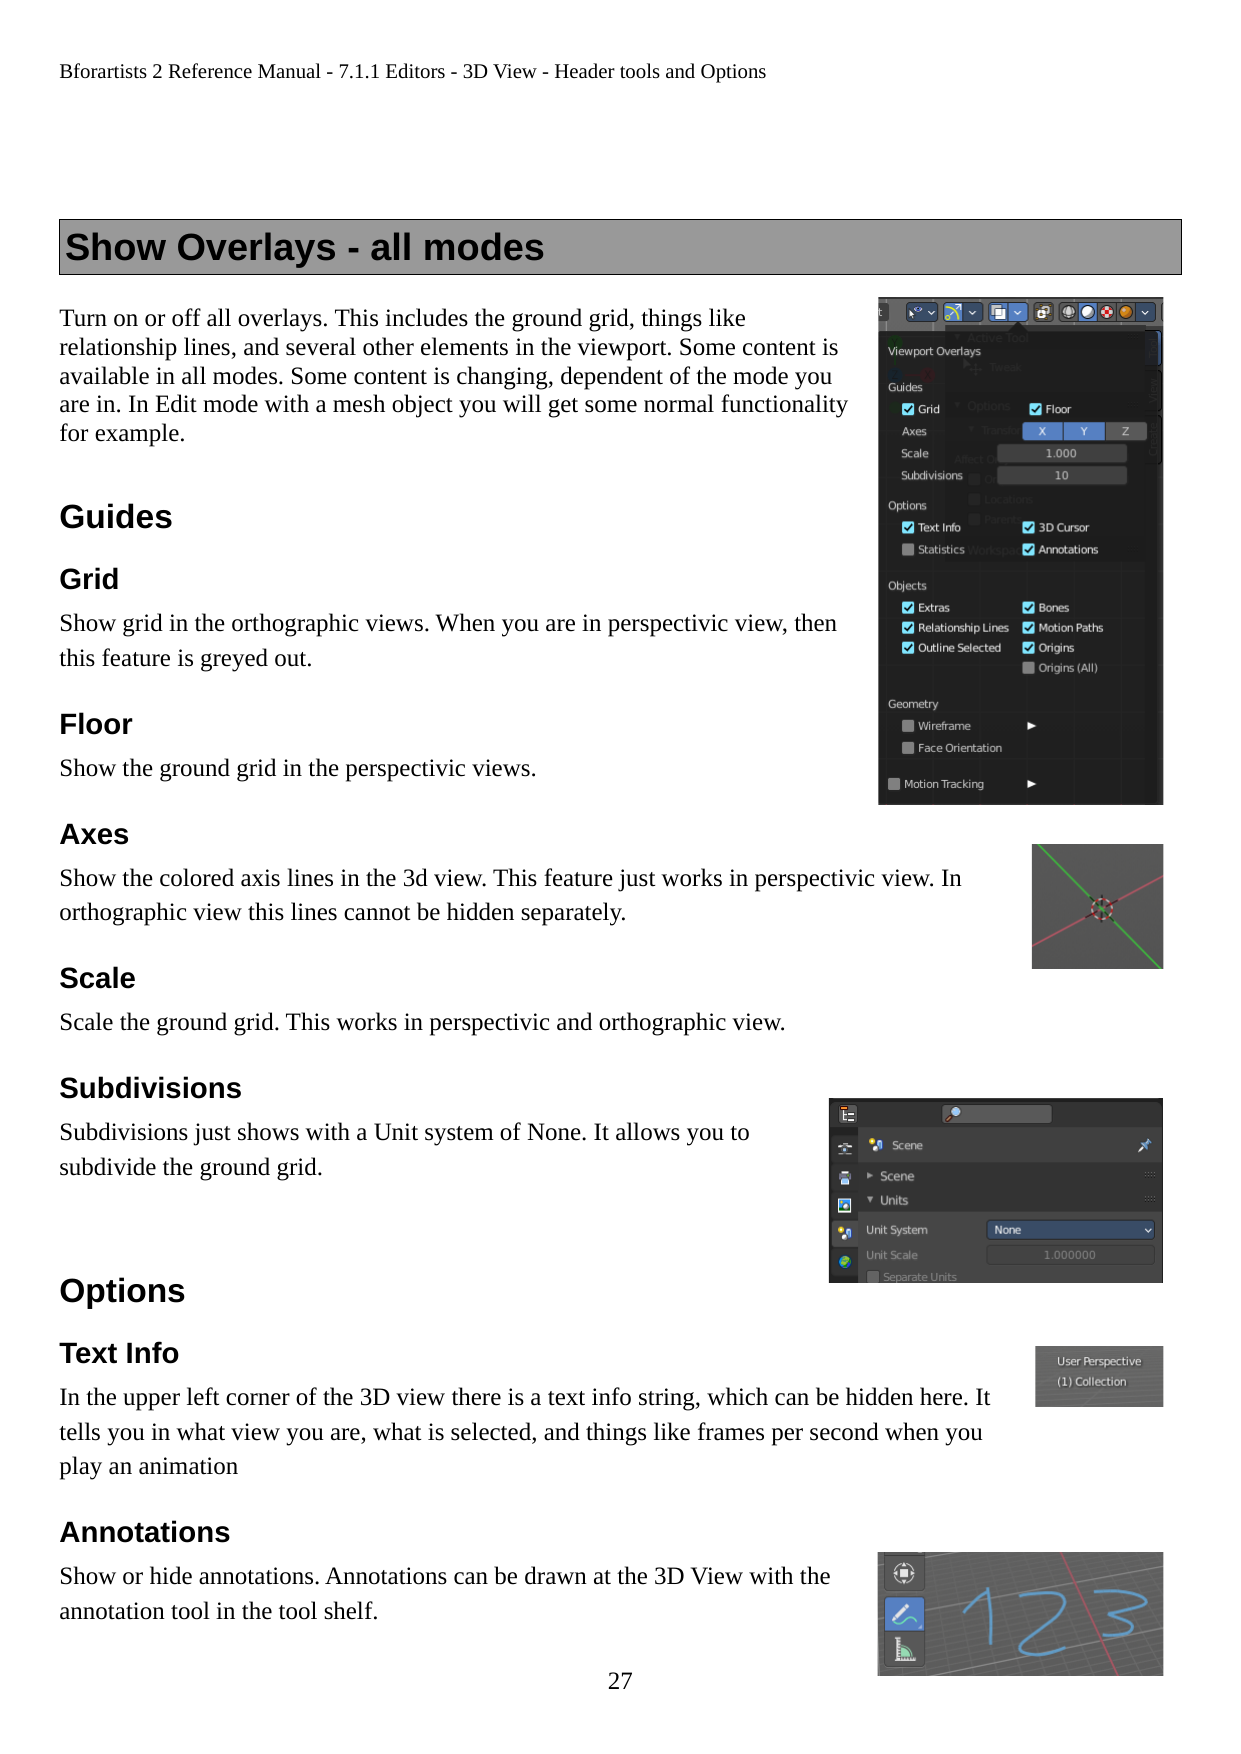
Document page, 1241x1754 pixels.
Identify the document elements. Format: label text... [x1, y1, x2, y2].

subtitle Annotations [59, 1515, 1181, 1549]
text Show the colored axis lines in the 3d view. This feature just works in perspectivic view. In orthographic view this lines cannot be hidden separately. [59, 863, 1031, 926]
subtitle [1164, 562, 1181, 596]
subtitle Guides [59, 497, 878, 535]
text Turn on or off all overlays. This includes the ground grid, things like relationship lines, and several other elements in the viewport. Some content is available in all modes. Some content is changing, dependent of the mode you are in. In Edit mode with a mesh object you will get some normal functionality for example. [59, 303, 878, 447]
subtitle Grid [59, 562, 878, 596]
subtitle Options [59, 1271, 1181, 1309]
picture [1035, 1346, 1164, 1407]
text Show or hide annotations. Annotations can be drawn at the 3D View with the annotation tool in the tool shelf. [59, 1561, 877, 1624]
text Show the ground grid in the perspectivic views. [59, 753, 878, 782]
picture [828, 1098, 1164, 1283]
picture [877, 1552, 1164, 1676]
subtitle Floor [59, 707, 878, 740]
picture [1031, 844, 1164, 969]
picture [878, 297, 1164, 805]
subtitle [1164, 497, 1181, 535]
table_header Show Overlays - all modes [60, 220, 1181, 274]
subtitle Scale [59, 961, 1181, 995]
subtitle Subdivisions [59, 1071, 1181, 1104]
text Subdivisions just shows with a Unit system of None. It allows you to subdivide the ground grid. [59, 1117, 828, 1180]
text Scale the ground grid. This works in perspectivic and orthographic view. [59, 1007, 1181, 1036]
subtitle [1164, 707, 1181, 740]
text In the upper left corner of the 3D view there is a text info string, which can be hidden here. It tells you in what view you are, what is selected, and things like frames per second when you play an animation [59, 1382, 1181, 1480]
subtitle Axes [59, 817, 1181, 850]
text Show grid in the orthographic views. When you are in perspectivic view, then this feature is greyed out. [59, 608, 878, 672]
subtitle Text Info [59, 1336, 1181, 1370]
